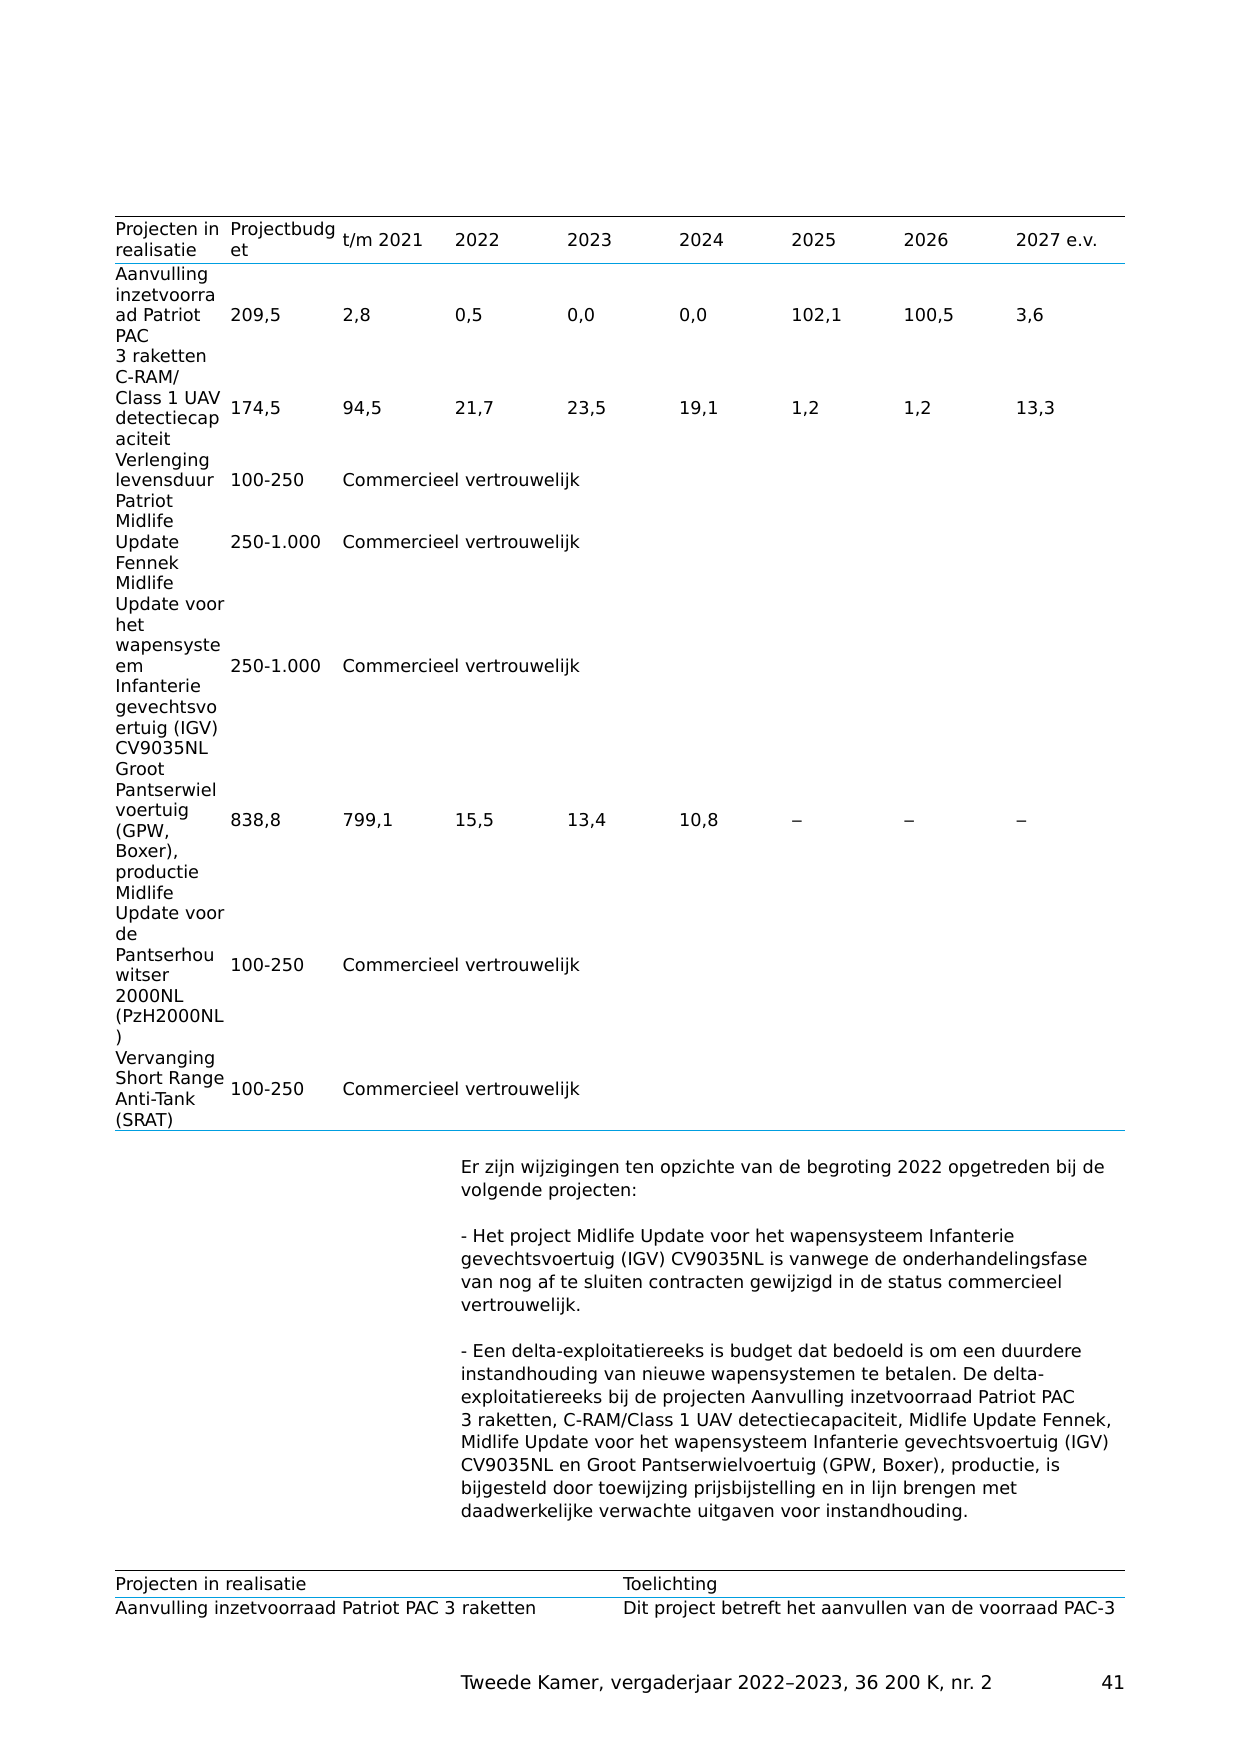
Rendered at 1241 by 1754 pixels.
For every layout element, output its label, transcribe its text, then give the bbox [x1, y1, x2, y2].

table_cell 2023 [564, 217, 676, 263]
table_cell 2026 [900, 217, 1013, 263]
table_header Tabel 18 Projecten in realisatiefase (in miljoenen euro) [115, 191, 1125, 216]
table_cell 10,8 [676, 759, 788, 883]
table_cell Groot Pantserwielvoertuig (GPW, Boxer), productie [115, 759, 227, 883]
table_cell ‒ [900, 759, 1013, 883]
table_cell 23,5 [564, 367, 676, 449]
table_cell 0,0 [676, 264, 788, 367]
table_cell 21,7 [452, 367, 564, 449]
table_cell 838,8 [227, 759, 339, 883]
table_cell 2027 e.v. [1013, 217, 1125, 263]
table_cell Aanvulling inzetvoorraad Patriot PAC 3 raketten [115, 1598, 620, 1618]
text - Het project Midlife Update voor het wapensysteem Infanterie gevechtsvoertuig (IGV) CV9035NL is vanwege de onderhandelingsfase van nog af te sluiten contracten gewijzigd in de status commercieel vertrouwelijk. [461, 1224, 1125, 1316]
table_cell 100-250 [227, 1048, 339, 1130]
table_cell ‒ [1013, 759, 1125, 883]
table_cell t/m 2021 [340, 217, 452, 263]
table_cell Toelichting [620, 1571, 1125, 1597]
table_cell 2024 [676, 217, 788, 263]
table_cell 0,5 [452, 264, 564, 367]
table_cell Projecten in realisatie [115, 217, 227, 263]
table_cell 19,1 [676, 367, 788, 449]
table_cell Dit project betreft het aanvullen van de voorraad PAC-3 [620, 1598, 1125, 1618]
table_cell Midlife Update voor de Pantserhouwitser 2000NL (PzH2000NL) [115, 883, 227, 1048]
table_cell 2025 [788, 217, 900, 263]
table_cell Commercieel vertrouwelijk [340, 1048, 1125, 1130]
table_cell 174,5 [227, 367, 339, 449]
table_cell 13,4 [564, 759, 676, 883]
table_cell 100,5 [900, 264, 1013, 367]
text - Een delta-exploitatiereeks is budget dat bedoeld is om een duurdere instandhouding van nieuwe wapensystemen te betalen. De delta-exploitatiereeks bij de projecten Aanvulling inzetvoorraad Patriot PAC 3 raketten, C-RAM/Class 1 UAV detectiecapaciteit, Midlife Update Fennek, Midlife Update voor het wapensysteem Infanterie gevechtsvoertuig (IGV) CV9035NL en Groot Pantserwielvoertuig (GPW, Boxer), productie, is bijgesteld door toewijzing prijsbijstelling en in lijn brengen met daadwerkelijke verwachte uitgaven voor instandhouding. [461, 1339, 1125, 1522]
table_cell Commercieel vertrouwelijk [340, 450, 1125, 511]
table_cell 1,2 [788, 367, 900, 449]
table_cell Commercieel vertrouwelijk [340, 883, 1125, 1048]
table_cell 15,5 [452, 759, 564, 883]
table_cell 0,0 [564, 264, 676, 367]
table_cell 1,2 [900, 367, 1013, 449]
table_cell Midlife Update Fennek [115, 511, 227, 573]
table_cell Commercieel vertrouwelijk [340, 573, 1125, 759]
table_cell Projectbudget [227, 217, 339, 263]
table_cell 250-1.000 [227, 511, 339, 573]
table_cell Verlenging levensduur Patriot [115, 450, 227, 511]
table_cell Vervanging Short Range Anti-Tank (SRAT) [115, 1048, 227, 1130]
table_cell 799,1 [340, 759, 452, 883]
table_cell 13,3 [1013, 367, 1125, 449]
table_cell 250-1.000 [227, 573, 339, 759]
table_cell Commercieel vertrouwelijk [340, 511, 1125, 573]
table_cell 100-250 [227, 883, 339, 1048]
table_cell C-RAM/Class 1 UAV detectiecapaciteit [115, 367, 227, 449]
table_header Tabel 19 Toelichting projecten in realisatiefase [115, 1545, 1125, 1570]
table_cell 2022 [452, 217, 564, 263]
table_cell 100-250 [227, 450, 339, 511]
table_cell Projecten in realisatie [115, 1571, 620, 1597]
table_cell 209,5 [227, 264, 339, 367]
table_cell Aanvulling inzetvoorraad Patriot PAC 3 raketten [115, 264, 227, 367]
table_cell 94,5 [340, 367, 452, 449]
table_cell 102,1 [788, 264, 900, 367]
table_cell 2,8 [340, 264, 452, 367]
table_cell Midlife Update voor het wapensysteem Infanterie gevechtsvoertuig (IGV) CV9035NL [115, 573, 227, 759]
table_cell ‒ [788, 759, 900, 883]
table_cell 3,6 [1013, 264, 1125, 367]
text Er zijn wijzigingen ten opzichte van de begroting 2022 opgetreden bij de volgende projecten: [461, 1156, 1125, 1201]
